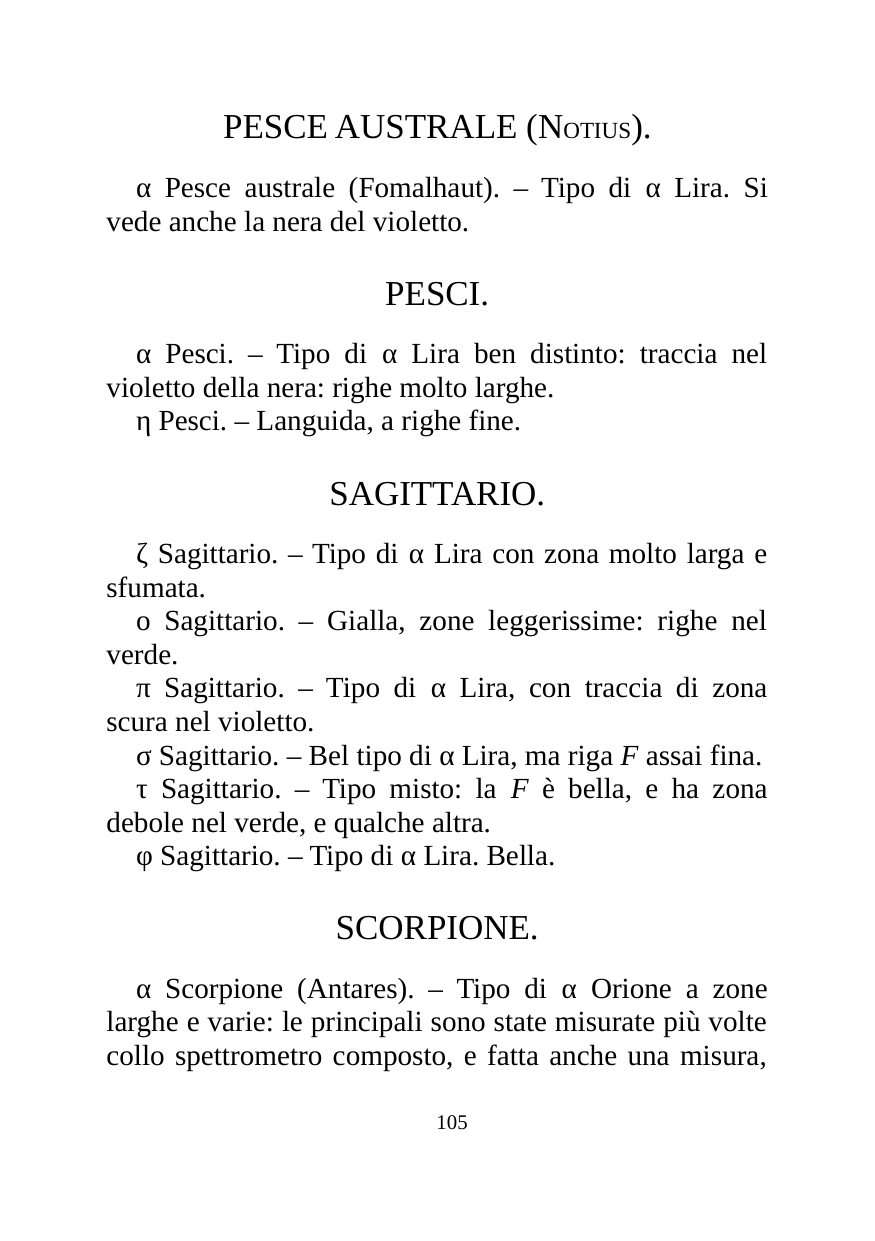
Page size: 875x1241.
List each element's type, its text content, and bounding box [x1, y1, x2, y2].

subtitle SAGITTARIO. [106, 472, 768, 513]
text α Scorpione (Antares). ‒ Tipo di α Orione a zone larghe e varie: le principali sono state misurate più volte collo spettrometro composto, e fatta anche una misura, [106, 971, 768, 1072]
text α Pesci. ‒ Tipo di α Lira ben distinto: traccia nel violetto della nera: righe molto larghe. [106, 336, 768, 403]
text ο Sagittario. ‒ Gialla, zone leggerissime: righe nel verde. [106, 603, 768, 671]
text σ Sagittario. ‒ Bel tipo di α Lira, ma riga F assai fina. [106, 738, 768, 771]
subtitle SCORPIONE. [106, 907, 768, 947]
text τ Sagittario. ‒ Tipo misto: la F è bella, e ha zona debole nel verde, e qualche altra. [106, 771, 768, 838]
text α Pesce australe (Fomalhaut). ‒ Tipo di α Lira. Si vede anche la nera del violetto. [106, 170, 768, 237]
text π Sagittario. ‒ Tipo di α Lira, con traccia di zona scura nel violetto. [106, 671, 768, 738]
text η Pesci. ‒ Languida, a righe fine. [106, 403, 768, 437]
text φ Sagittario. ‒ Tipo di α Lira. Bella. [106, 838, 768, 872]
subtitle PESCI. [106, 273, 768, 313]
text ζ Sagittario. ‒ Tipo di α Lira con zona molto larga e sfumata. [106, 536, 768, 603]
subtitle PESCE AUSTRALE (Notius). [106, 106, 768, 146]
